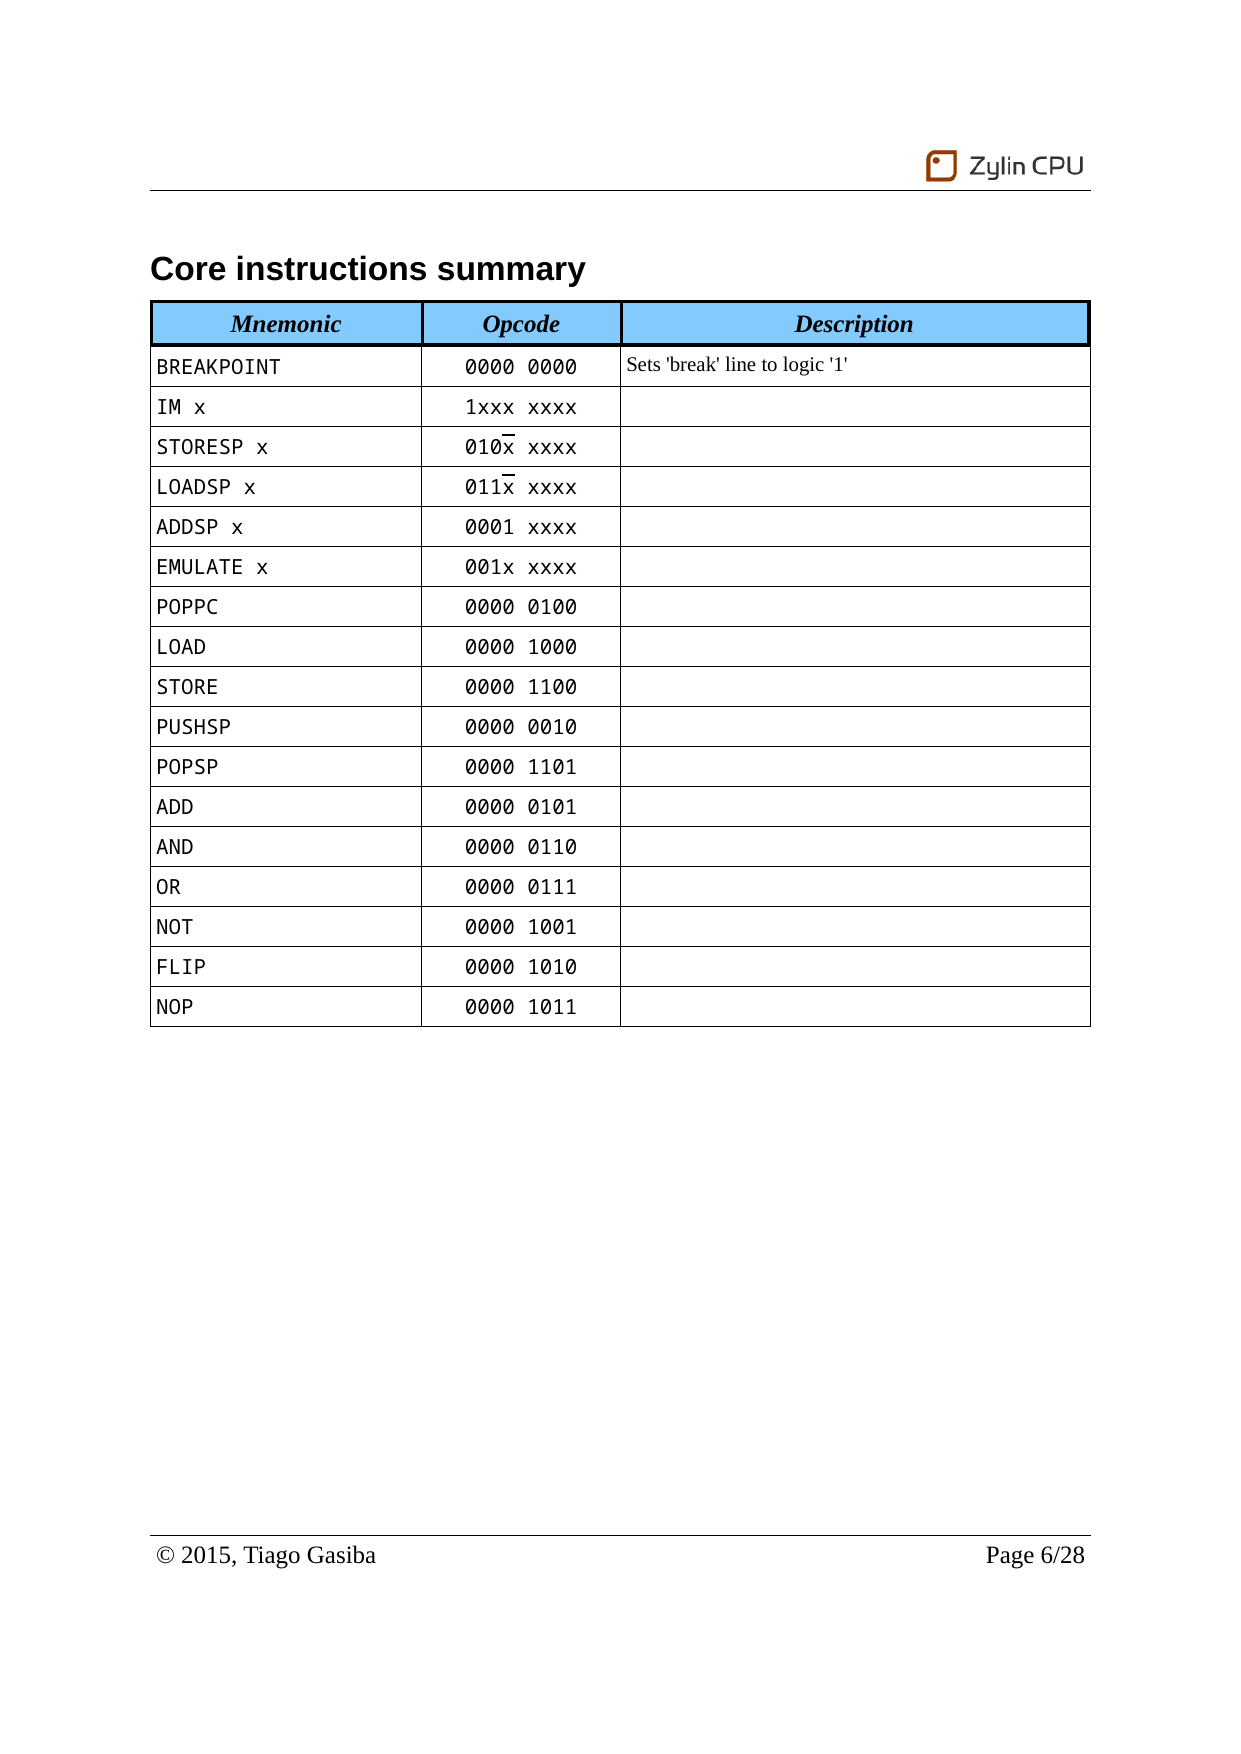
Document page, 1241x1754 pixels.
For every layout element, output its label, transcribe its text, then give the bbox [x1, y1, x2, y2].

table_cell STORE [151, 667, 421, 706]
table_cell ADD [151, 787, 421, 826]
table_cell [621, 387, 1090, 426]
table_cell OR [151, 867, 421, 906]
table_cell 011x xxxx [422, 467, 620, 506]
table_cell [621, 467, 1090, 506]
table_cell LOAD [151, 627, 421, 666]
table_cell POPPC [151, 587, 421, 626]
table_cell [621, 507, 1090, 546]
table_cell [621, 947, 1090, 986]
table_cell IM x [151, 387, 421, 426]
table_cell 0000 0101 [422, 787, 620, 826]
table_cell [621, 627, 1090, 666]
table_cell [621, 547, 1090, 586]
table_cell [621, 667, 1090, 706]
table_cell EMULATE x [151, 547, 421, 586]
table_cell BREAKPOINT [151, 347, 421, 386]
table_cell 010x xxxx [422, 427, 620, 466]
table_cell POPSP [151, 747, 421, 786]
table_cell FLIP [151, 947, 421, 986]
table_cell 0000 1010 [422, 947, 620, 986]
table_cell [621, 587, 1090, 626]
table_cell PUSHSP [151, 707, 421, 746]
table_cell STORESP x [151, 427, 421, 466]
table_cell [621, 427, 1090, 466]
table_cell LOADSP x [151, 467, 421, 506]
table_cell 1xxx xxxx [422, 387, 620, 426]
table_cell [621, 707, 1090, 746]
table_cell [621, 867, 1090, 906]
table_cell [621, 907, 1090, 946]
table_header Description [623, 303, 1087, 343]
table_header Opcode [424, 303, 620, 343]
table_cell NOP [151, 987, 421, 1026]
table_cell 0000 0010 [422, 707, 620, 746]
table_cell NOT [151, 907, 421, 946]
subtitle Core instructions summary [150, 249, 1091, 288]
table_cell [621, 787, 1090, 826]
table_cell ADDSP x [151, 507, 421, 546]
table_header Mnemonic [153, 303, 421, 343]
table_cell [621, 827, 1090, 866]
table_cell Sets 'break' line to logic '1' [621, 347, 1090, 386]
table_cell 0000 0111 [422, 867, 620, 906]
table_cell 0000 0000 [422, 347, 620, 386]
picture [922, 148, 1151, 185]
table_cell [621, 987, 1090, 1026]
table_cell AND [151, 827, 421, 866]
table_cell 0001 xxxx [422, 507, 620, 546]
table_cell 0000 0100 [422, 587, 620, 626]
table_cell [621, 747, 1090, 786]
table_cell 0000 1011 [422, 987, 620, 1026]
table_cell 0000 1001 [422, 907, 620, 946]
table_cell 0000 1000 [422, 627, 620, 666]
table_cell 001x xxxx [422, 547, 620, 586]
table_cell 0000 0110 [422, 827, 620, 866]
table_cell 0000 1101 [422, 747, 620, 786]
table_cell 0000 1100 [422, 667, 620, 706]
